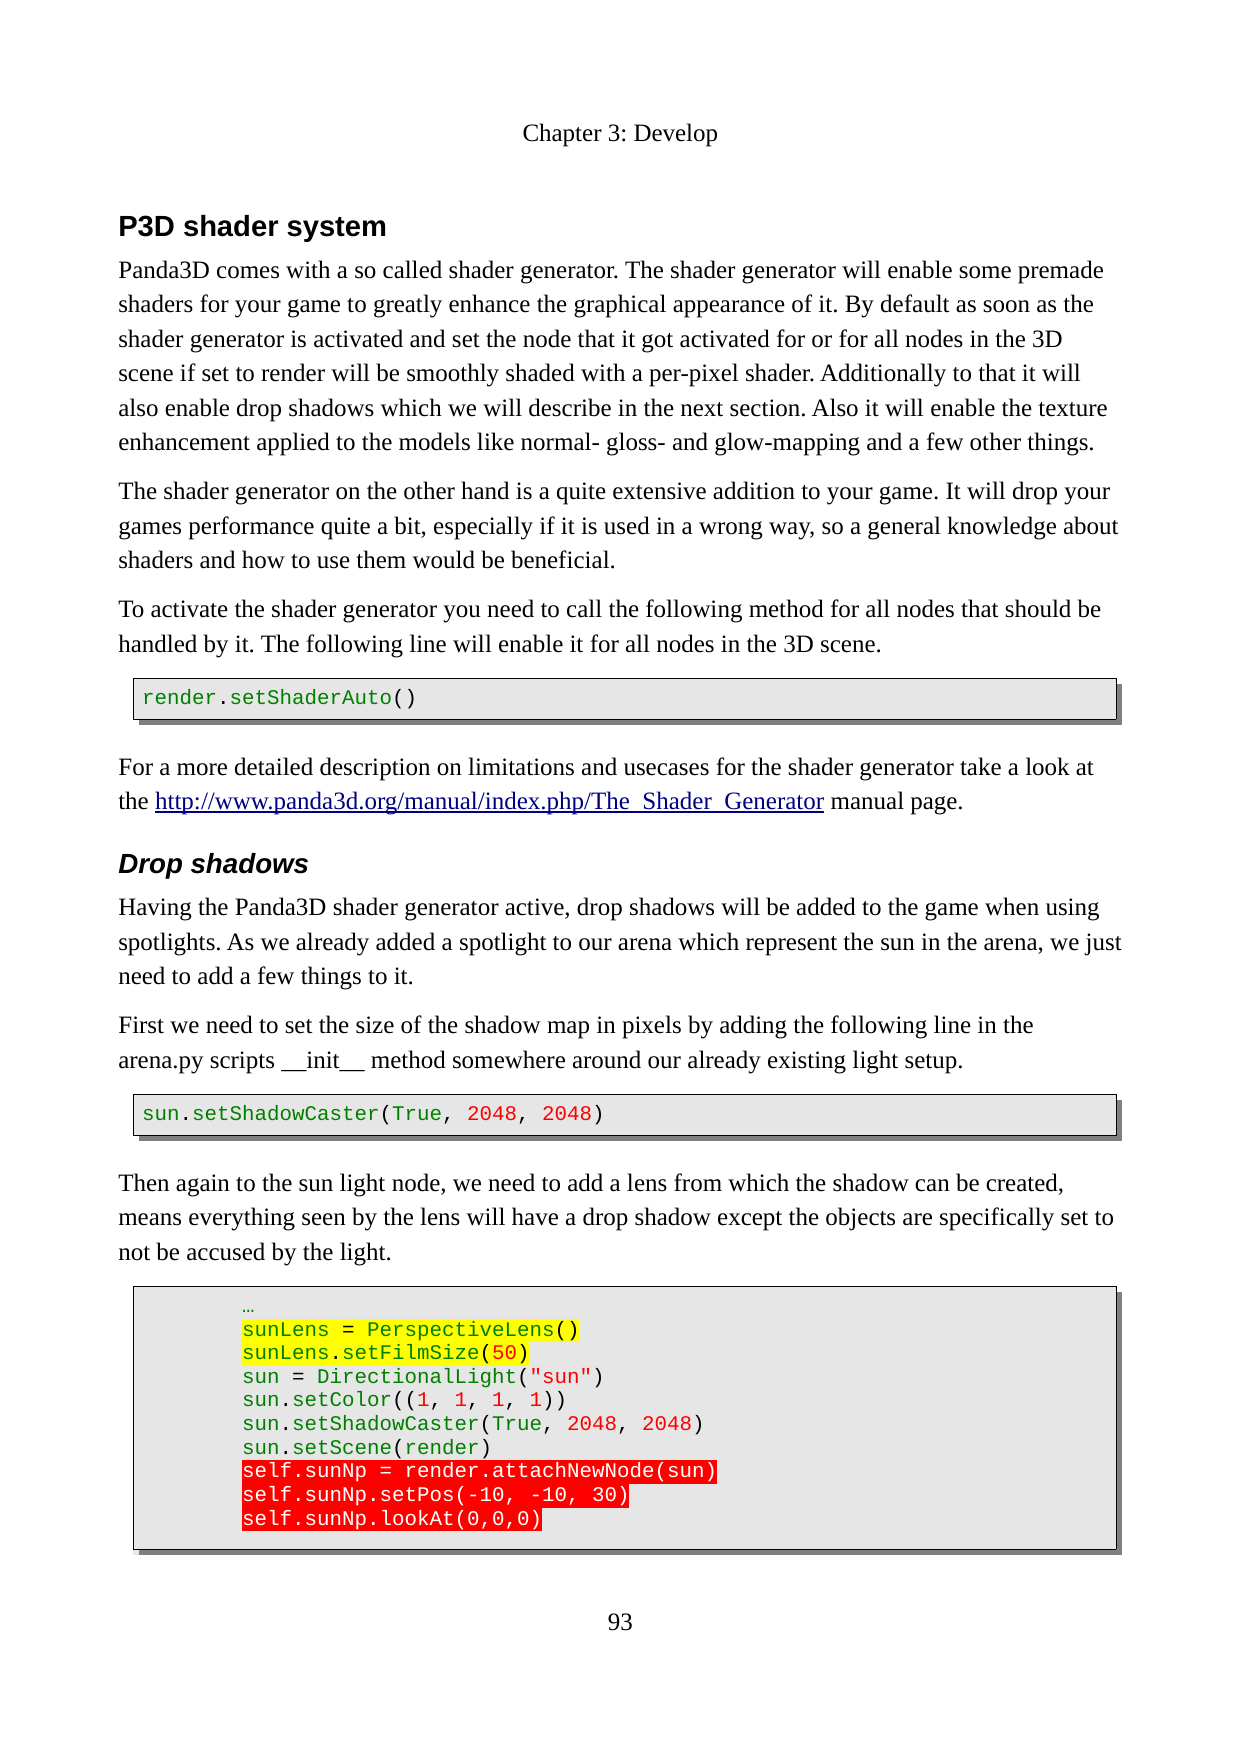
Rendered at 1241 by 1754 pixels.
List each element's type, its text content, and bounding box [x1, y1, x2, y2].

text To activate the shader generator you need to call the following method for all nodes that should be handled by it. The following line will enable it for all nodes in the 3D scene. [118, 594, 1122, 657]
text sun = DirectionalLight("sun") [134, 1357, 1116, 1381]
text For a more detailed description on limitations and usecases for the shader generator take a look at the http://www.panda3d.org/manual/index.php/The_Shader_Generator manual page. [118, 752, 1122, 815]
text self.sunNp.lookAt(0,0,0) [134, 1499, 1116, 1522]
text sun.setColor((1, 1, 1, 1)) [134, 1381, 1116, 1404]
text sun.setShadowCaster(True, 2048, 2048) [134, 1404, 1116, 1428]
text sunLens.setFilmSize(50) [134, 1333, 1116, 1357]
text sun.setShadowCaster(True, 2048, 2048) [134, 1095, 1116, 1135]
subtitle Drop shadows [118, 848, 1122, 880]
text sun.setScene(render) [134, 1428, 1116, 1451]
text self.sunNp = render.attachNewNode(sun) [134, 1451, 1116, 1475]
text Having the Panda3D shader generator active, drop shadows will be added to the game when using spotlights. As we already added a spotlight to our arena which represent the sun in the arena, we just need to add a few things to it. [118, 892, 1122, 990]
subtitle P3D shader system [118, 209, 1122, 242]
text The shader generator on the other hand is a quite extensive addition to your game. It will drop your games performance quite a bit, especially if it is used in a wrong way, so a general knowledge about shaders and how to use them would be beneficial. [118, 476, 1122, 574]
text sunLens = PerspectiveLens() [134, 1309, 1116, 1333]
text Panda3D comes with a so called shader generator. The shader generator will enable some premade shaders for your game to greatly enhance the graphical appearance of it. By default as soon as the shader generator is activated and set the node that it got activated for or for all nodes in the 3D scene if set to render will be smoothly shaded with a per-pixel shader. Additionally to that it will also enable drop shadows which we will describe in the next section. Also it will enable the texture enhancement applied to the models like normal- gloss- and glow-mapping and a few other things. [118, 255, 1122, 456]
text self.sunNp.setPos(-10, -10, 30) [134, 1475, 1116, 1499]
text … [134, 1287, 1116, 1309]
text First we need to set the size of the shadow map in pixels by adding the following line in the arena.py scripts __init__ method somewhere around our already existing light setup. [118, 1010, 1122, 1073]
text Then again to the sun light node, we need to add a lens from which the shadow can be created, means everything seen by the lens will have a drop shadow except the objects are specifically set to not be accused by the light. [118, 1168, 1122, 1266]
text render.setShaderAuto() [134, 679, 1116, 719]
